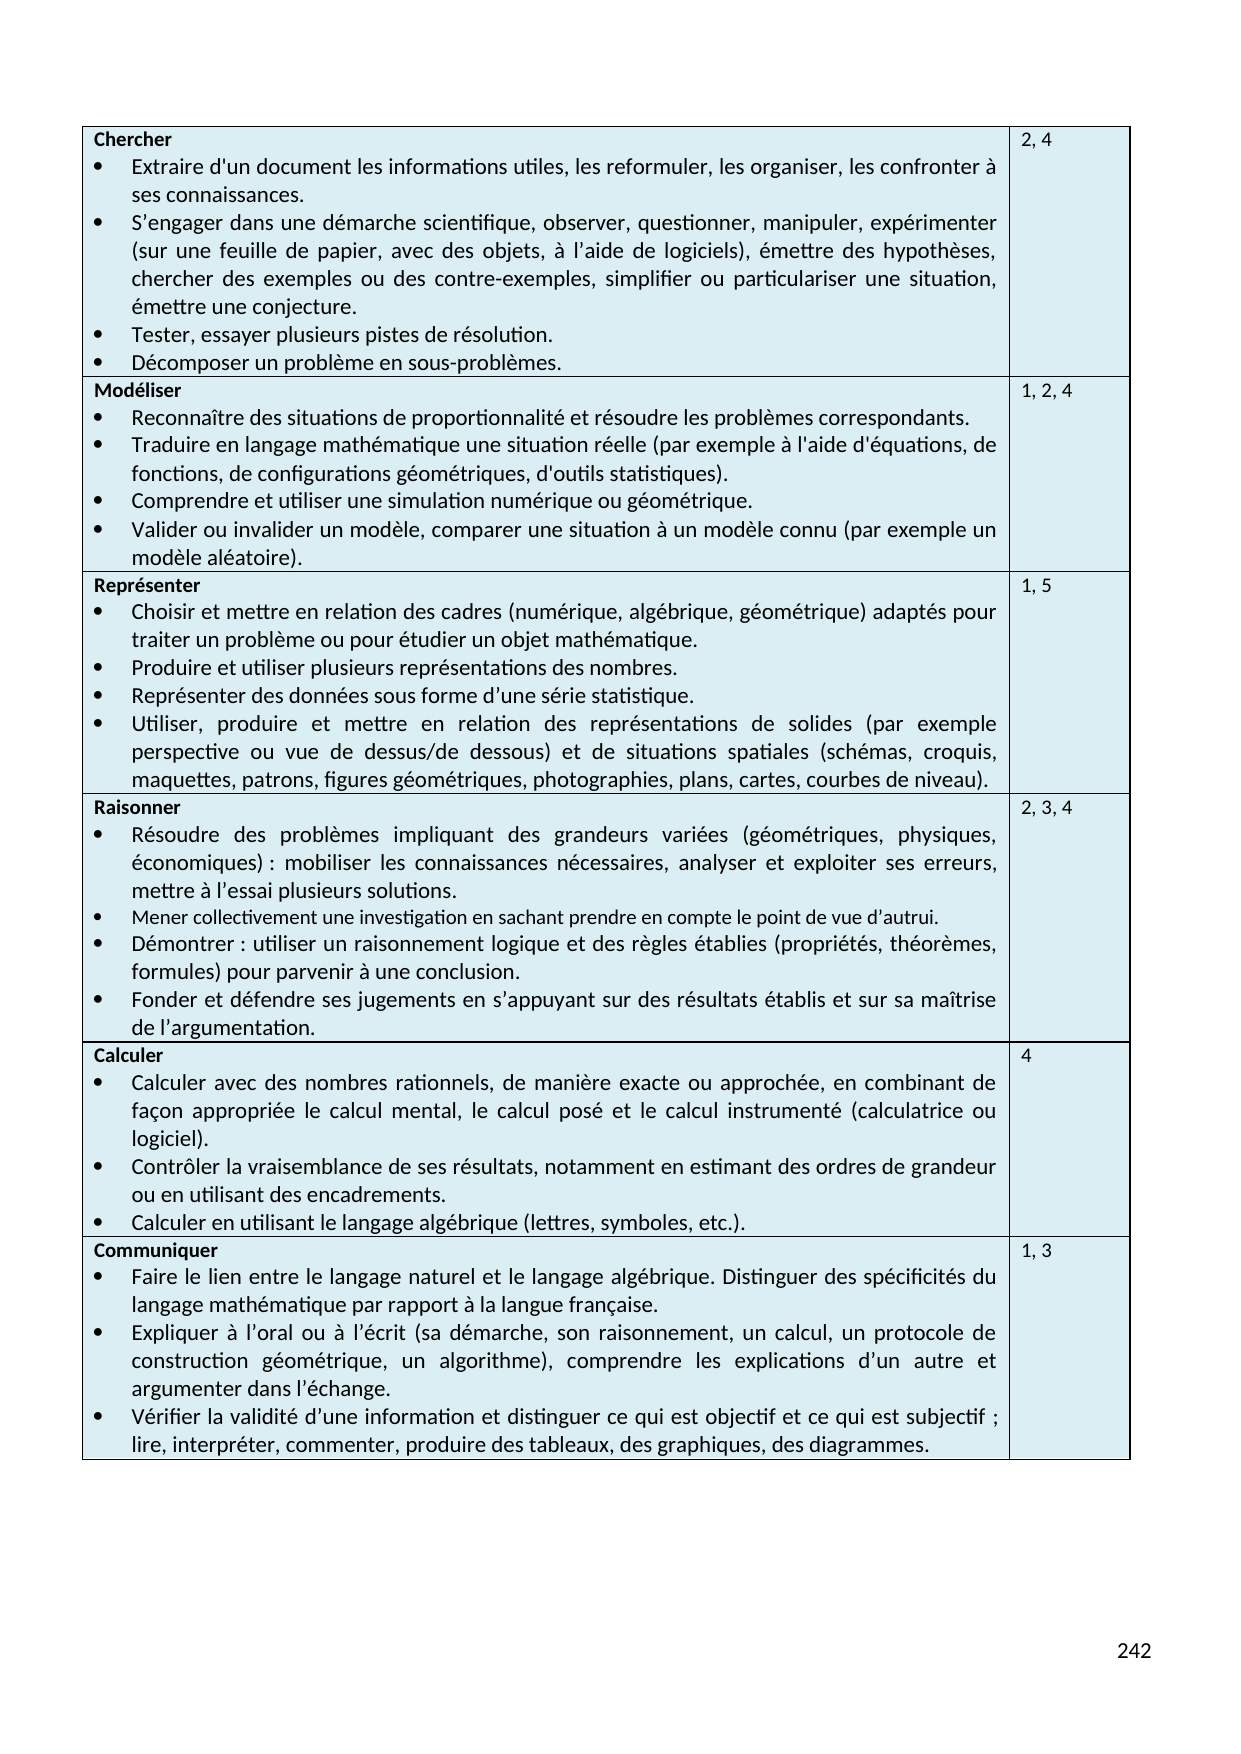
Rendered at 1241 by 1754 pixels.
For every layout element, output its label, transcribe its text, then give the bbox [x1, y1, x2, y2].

table_cell 4 [1010, 1043, 1129, 1236]
table_cell Modéliser Reconnaître des situations de proportionnalité et résoudre les problèmes correspondants. Traduire en langage mathématique une situation réelle (par exemple à l'aide d'équations, de fonctions, de configurations géométriques, d'outils statistiques). Comprendre et utiliser une simulation numérique ou géométrique. Valider ou invalider un modèle, comparer une situation à un modèle connu (par exemple un modèle aléatoire). [83, 377, 1009, 571]
table_cell 1, 2, 4 [1010, 377, 1129, 571]
table_cell 2, 3, 4 [1010, 794, 1129, 1041]
table_cell Raisonner Résoudre des problèmes impliquant des grandeurs variées (géométriques, physiques, économiques) : mobiliser les connaissances nécessaires, analyser et exploiter ses erreurs, mettre à l’essai plusieurs solutions. Mener collectivement une investigation en sachant prendre en compte le point de vue d’autrui. Démontrer : utiliser un raisonnement logique et des règles établies (propriétés, théorèmes, formules) pour parvenir à une conclusion. Fonder et défendre ses jugements en s’appuyant sur des résultats établis et sur sa maîtrise de l’argumentation. [83, 794, 1009, 1041]
table_cell Représenter Choisir et mettre en relation des cadres (numérique, algébrique, géométrique) adaptés pour traiter un problème ou pour étudier un objet mathématique. Produire et utiliser plusieurs représentations des nombres. Représenter des données sous forme d’une série statistique. Utiliser, produire et mettre en relation des représentations de solides (par exemple perspective ou vue de dessus/de dessous) et de situations spatiales (schémas, croquis, maquettes, patrons, figures géométriques, photographies, plans, cartes, courbes de niveau). [83, 572, 1009, 793]
table_cell 1, 3 [1010, 1237, 1129, 1458]
table_cell 2, 4 [1010, 127, 1129, 376]
table_cell 1, 5 [1010, 572, 1129, 793]
table_cell Calculer Calculer avec des nombres rationnels, de manière exacte ou approchée, en combinant de façon appropriée le calcul mental, le calcul posé et le calcul instrumenté (calculatrice ou logiciel). Contrôler la vraisemblance de ses résultats, notamment en estimant des ordres de grandeur ou en utilisant des encadrements. Calculer en utilisant le langage algébrique (lettres, symboles, etc.). [83, 1043, 1009, 1236]
table_cell Communiquer Faire le lien entre le langage naturel et le langage algébrique. Distinguer des spécificités du langage mathématique par rapport à la langue française. Expliquer à l’oral ou à l’écrit (sa démarche, son raisonnement, un calcul, un protocole de construction géométrique, un algorithme), comprendre les explications d’un autre et argumenter dans l’échange. Vérifier la validité d’une information et distinguer ce qui est objectif et ce qui est subjectif ; lire, interpréter, commenter, produire des tableaux, des graphiques, des diagrammes. [83, 1237, 1009, 1458]
table_cell Chercher Extraire d'un document les informations utiles, les reformuler, les organiser, les confronter à ses connaissances. S’engager dans une démarche scientifique, observer, questionner, manipuler, expérimenter (sur une feuille de papier, avec des objets, à l’aide de logiciels), émettre des hypothèses, chercher des exemples ou des contre-exemples, simplifier ou particulariser une situation, émettre une conjecture. Tester, essayer plusieurs pistes de résolution. Décomposer un problème en sous-problèmes. [83, 127, 1009, 376]
